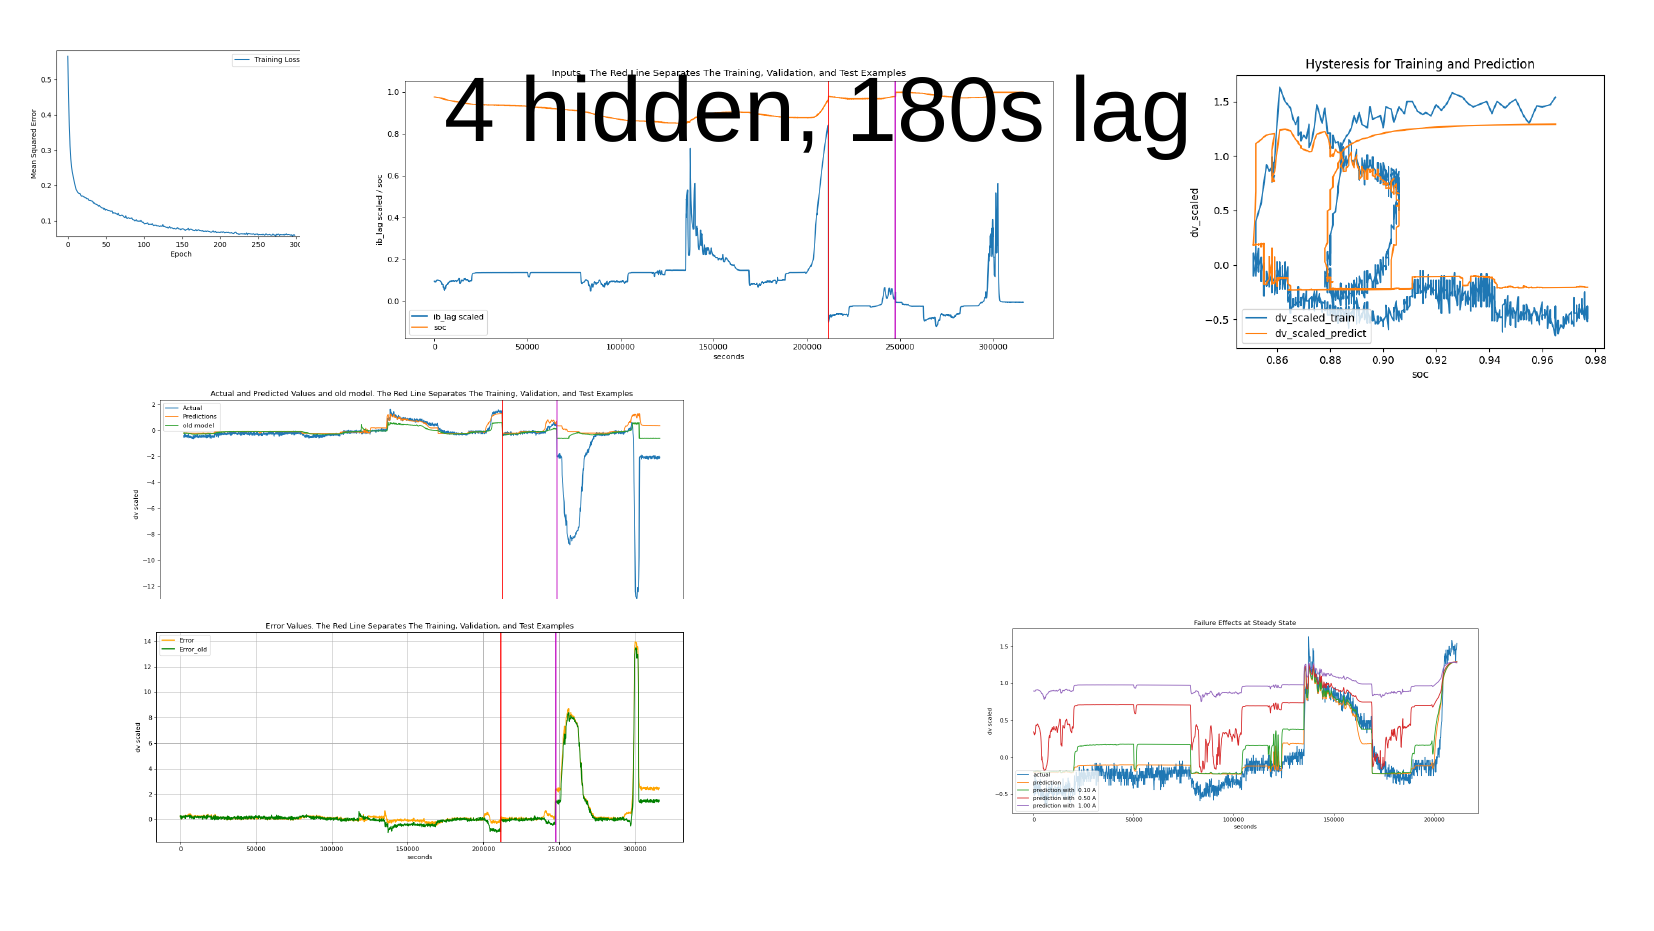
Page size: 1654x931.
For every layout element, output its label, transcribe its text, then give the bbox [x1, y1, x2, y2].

picture [1177, 32, 1651, 387]
picture [937, 599, 1538, 841]
picture [16, 21, 1136, 872]
title 4 hidden, 180s lag [75, 32, 1564, 188]
